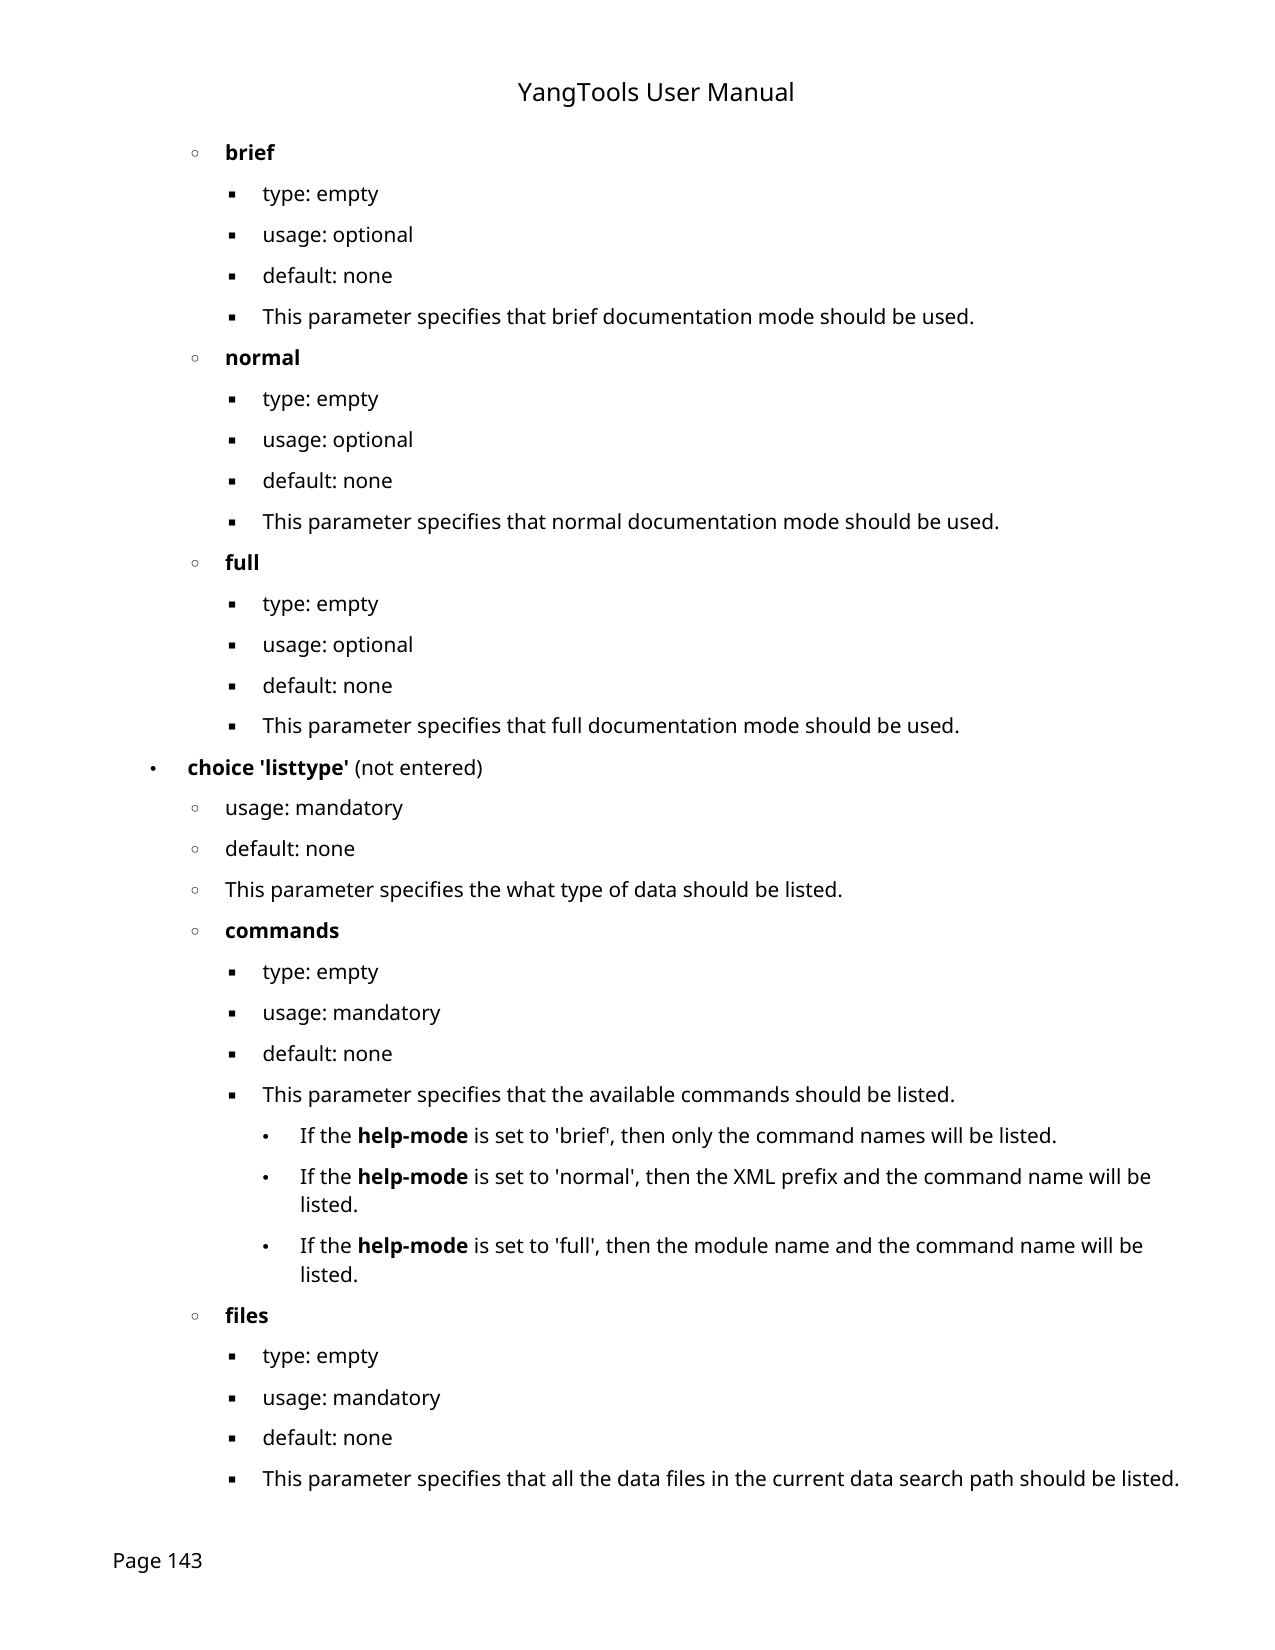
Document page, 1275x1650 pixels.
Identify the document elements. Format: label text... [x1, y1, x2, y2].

list If the help-mode is set to 'normal', then the XML prefix and the command name will be listed. [262, 1162, 1200, 1219]
list default: none [225, 1423, 1200, 1452]
list default: none [225, 261, 1200, 290]
list default: none [225, 671, 1200, 699]
list type: empty [225, 589, 1200, 617]
list default: none [225, 1039, 1200, 1068]
list usage: optional [225, 425, 1200, 453]
list If the help-mode is set to 'full', then the module name and the command name will be listed. [262, 1231, 1200, 1288]
list This parameter specifies that all the data files in the current data search path should be listed. [225, 1464, 1200, 1493]
list normal [187, 343, 1200, 372]
list type: empty [225, 179, 1200, 208]
list files [187, 1301, 1200, 1329]
list default: none [225, 466, 1200, 494]
list usage: optional [225, 630, 1200, 658]
list brief [187, 138, 1200, 167]
list This parameter specifies that full documentation mode should be used. [225, 712, 1200, 740]
list This parameter specifies that normal documentation mode should be used. [225, 507, 1200, 535]
list This parameter specifies that the available commands should be listed. [225, 1080, 1200, 1108]
list If the help-mode is set to 'brief', then only the command names will be listed. [262, 1121, 1200, 1149]
list usage: optional [225, 220, 1200, 249]
list full [187, 548, 1200, 576]
list usage: mandatory [187, 793, 1200, 822]
list default: none [187, 834, 1200, 863]
list type: empty [225, 957, 1200, 986]
list usage: mandatory [225, 1383, 1200, 1411]
list type: empty [225, 384, 1200, 413]
list This parameter specifies that brief documentation mode should be used. [225, 302, 1200, 331]
list choice 'listtype' (not entered) [150, 753, 1200, 781]
list This parameter specifies the what type of data should be listed. [187, 875, 1200, 904]
list type: empty [225, 1342, 1200, 1370]
list usage: mandatory [225, 998, 1200, 1027]
list commands [187, 916, 1200, 945]
